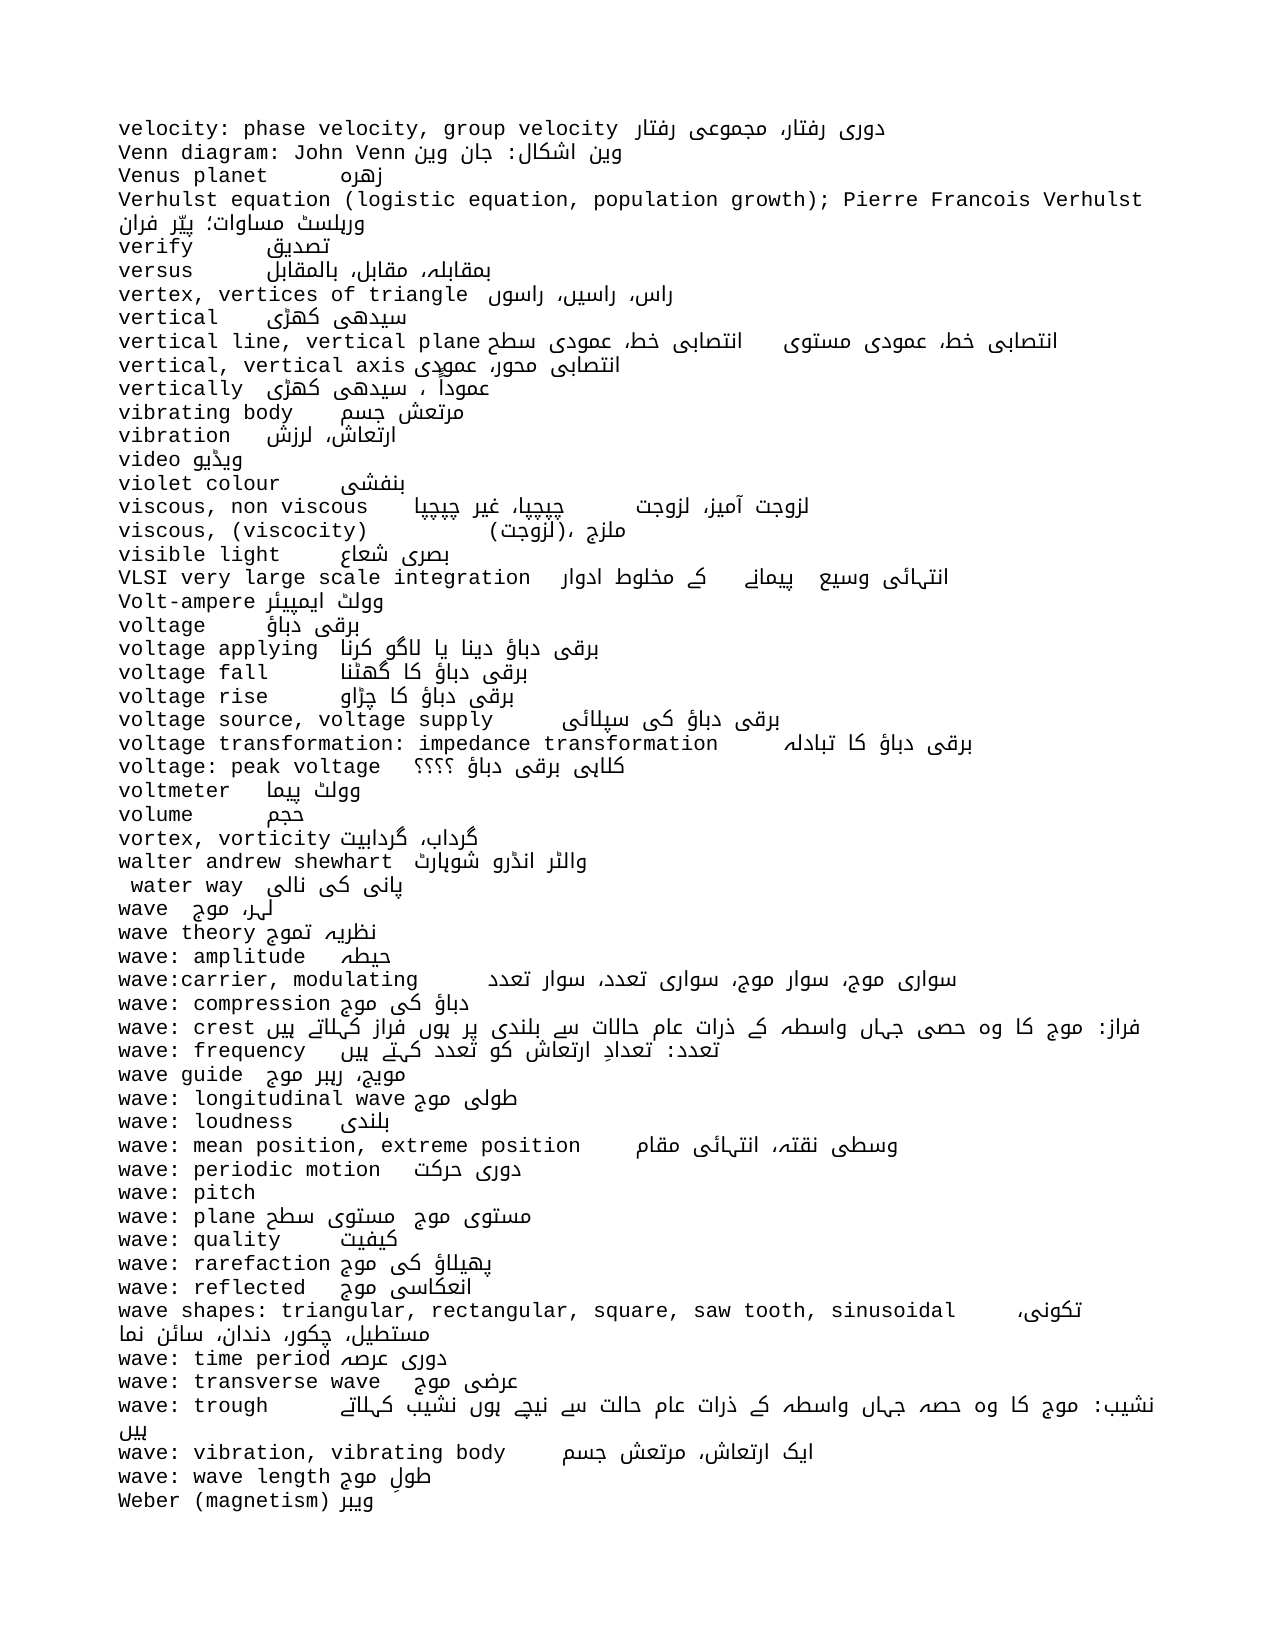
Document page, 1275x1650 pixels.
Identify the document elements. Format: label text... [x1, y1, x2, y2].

text VLSI very large scale integration انتہائی وسیع پیمانے کے مخلوط ادوار [118, 567, 1157, 591]
text wave: rarefaction پھیلاؤ کی موج [118, 1253, 1157, 1277]
text wave: plane مستوی سطح مستوی موج [118, 1206, 1157, 1229]
text velocity: phase velocity, group velocity دوری رفتار، مجموعی رفتار [118, 118, 1157, 142]
text voltage transformation: impedance transformation برقی دباؤ کا تبادلہ [118, 733, 1157, 757]
text Weber (magnetism) ویبر [118, 1489, 1157, 1513]
text wave: longitudinal wave طولی موج [118, 1088, 1157, 1111]
text voltage source, voltage supply برقی دباؤ کی سپلائی [118, 709, 1157, 733]
text wave لہر، موج [118, 898, 1157, 922]
text wave: mean position, extreme position وسطی نقتہ، انتہائی مقام [118, 1135, 1157, 1158]
text wave: vibration, vibrating body ایک ارتعاش، مرتعش جسم [118, 1442, 1157, 1466]
text visible light بصری شعاع [118, 544, 1157, 567]
text vortex, vorticity گرداب، گردابیت [118, 827, 1157, 851]
text wave: loudness بلندی [118, 1111, 1157, 1135]
text Venn diagram: John Venn وین اشکال: جان وین [118, 142, 1157, 165]
text walter andrew shewhart والٹر انڈرو شوہارٹ [118, 851, 1157, 875]
text vertically عموداًً ، سیدھی کھڑی [118, 378, 1157, 402]
text wave:carrier, modulating سواری موج، سوار موج، سواری تعدد، سوار تعدد [118, 969, 1157, 993]
text water way پانی کی نالی [118, 875, 1157, 898]
text wave: reflected انعکاسی موج [118, 1277, 1157, 1300]
text wave: time period دوری عرصہ [118, 1348, 1157, 1371]
text vertex, vertices of triangle راس، راسیں، راسوں [118, 284, 1157, 307]
text voltage rise برقی دباؤ کا چڑاو [118, 686, 1157, 709]
text voltage applying برقی دباؤ دینا یا لاگو کرنا [118, 638, 1157, 662]
text versus بمقابلہ، مقابل، بالمقابل [118, 260, 1157, 284]
text violet colour بنفشی [118, 473, 1157, 496]
text wave: periodic motion دوری حرکت [118, 1158, 1157, 1182]
text wave: trough نشیب: موج کا وہ حصہ جہاں واسطہ کے ذرات عام حالت سے نیچے ہوں نشیب کہلاتے ہیں [118, 1395, 1157, 1442]
text wave: compression دباؤ کی موج [118, 993, 1157, 1017]
text wave: crest فراز: موج کا وہ حصی جہاں واسطہ کے ذرات عام حالات سے بلندی پر ہوں فراز کہلاتے ہیں [118, 1017, 1157, 1040]
text wave: quality کیفیت [118, 1229, 1157, 1253]
text voltage fall برقی دباؤ کا گھٹنا [118, 662, 1157, 686]
text wave guide مویج، رہبر موج [118, 1064, 1157, 1088]
text wave theory نظریہ تموج [118, 922, 1157, 946]
text volume حجم [118, 804, 1157, 827]
text vibration ارتعاش، لرزش [118, 426, 1157, 449]
text wave: transverse wave عرضی موج [118, 1371, 1157, 1395]
text vertical سیدھی کھڑی [118, 307, 1157, 331]
text wave: amplitude حیطہ [118, 946, 1157, 969]
text voltmeter وولٹ پیما [118, 780, 1157, 804]
text vibrating body مرتعش جسم [118, 402, 1157, 426]
text wave shapes: triangular, rectangular, square, saw tooth, sinusoidal تکونی، مستطیل، چکور، دندان، سائن نما [118, 1300, 1157, 1348]
text verify تصدیق [118, 236, 1157, 260]
text Volt-ampere وولٹ ایمپیئر [118, 591, 1157, 615]
text Venus planet زھرہ [118, 165, 1157, 189]
text voltage: peak voltage کلاہی برقی دباؤ ؟؟؟؟ [118, 757, 1157, 780]
text viscous, non viscous چپچپا، غیر چپچپا لزوجت آمیز، لزوجت [118, 496, 1157, 520]
text vertical, vertical axis انتصابی محور، عمودی [118, 354, 1157, 378]
text wave: pitch [118, 1182, 1157, 1206]
text voltage برقی دباؤ [118, 615, 1157, 638]
text video ویڈیو [118, 449, 1157, 473]
text wave: wave length طولِ موج [118, 1466, 1157, 1489]
text wave: frequency تعدد: تعدادِ ارتعاش کو تعدد کہتے ہیں [118, 1040, 1157, 1064]
text vertical line, vertical plane انتصابی خط، عمودی سطح انتصابی خط، عمودی مستوی [118, 331, 1157, 354]
text Verhulst equation (logistic equation, population growth); Pierre Francois Verhulst ورہلسٹ مساوات؛ پیّر فران [118, 189, 1157, 236]
text viscous, (viscocity) ملزج ،(لزوجت) [118, 520, 1157, 544]
